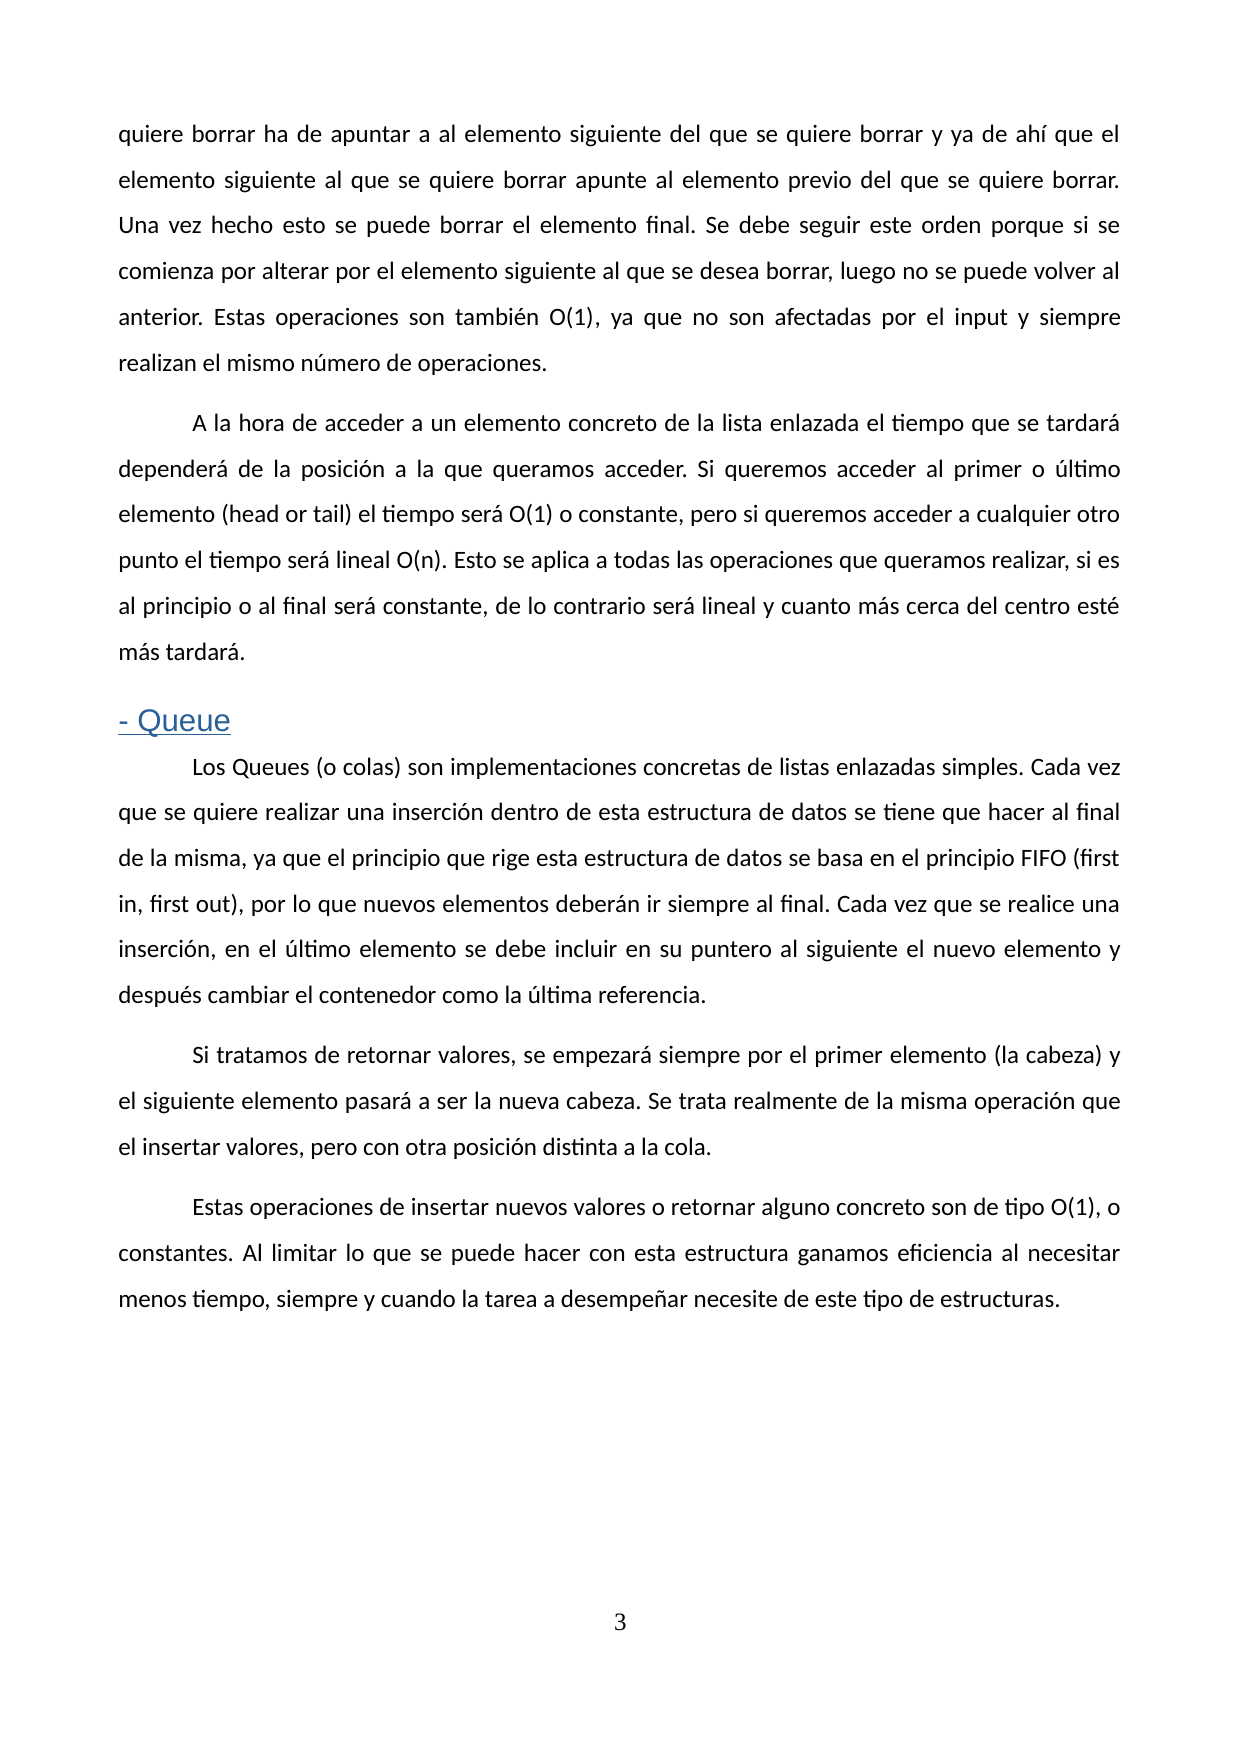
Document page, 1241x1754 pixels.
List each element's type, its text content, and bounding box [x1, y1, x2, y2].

text Estas operaciones de insertar nuevos valores o retornar alguno concreto son de tipo O(1), o constantes. Al limitar lo que se puede hacer con esta estructura ganamos eficiencia al necesitar menos tiempo, siempre y cuando la tarea a desempeñar necesite de este tipo de estructuras. [118, 1191, 1122, 1313]
text quiere borrar ha de apuntar a al elemento siguiente del que se quiere borrar y ya de ahí que el elemento siguiente al que se quiere borrar apunte al elemento previo del que se quiere borrar. Una vez hecho esto se puede borrar el elemento final. Se debe seguir este orden porque si se comienza por alterar por el elemento siguiente al que se desea borrar, luego no se puede volver al anterior. Estas operaciones son también O(1), ya que no son afectadas por el input y siempre realizan el mismo número de operaciones. [118, 118, 1122, 377]
text Si tratamos de retornar valores, se empezará siempre por el primer elemento (la cabeza) y el siguiente elemento pasará a ser la nueva cabeza. Se trata realmente de la misma operación que el insertar valores, pero con otra posición distinta a la cola. [118, 1040, 1122, 1162]
text Los Queues (o colas) son implementaciones concretas de listas enlazadas simples. Cada vez que se quiere realizar una inserción dentro de esta estructura de datos se tiene que hacer al final de la misma, ya que el principio que rige esta estructura de datos se basa en el principio FIFO (first in, first out), por lo que nuevos elementos deberán ir siempre al final. Cada vez que se realice una inserción, en el último elemento se debe incluir en su puntero al siguiente el nuevo elemento y después cambiar el contenedor como la última referencia. [118, 751, 1122, 1010]
text A la hora de acceder a un elemento concreto de la lista enlazada el tiempo que se tardará dependerá de la posición a la que queramos acceder. Si queremos acceder al primer o último elemento (head or tail) el tiempo será O(1) o constante, pero si queremos acceder a cualquier otro punto el tiempo será lineal O(n). Esto se aplica a todas las operaciones que queramos realizar, si es al principio o al final será constante, de lo contrario será lineal y cuanto más cerca del centro esté más tardará. [118, 407, 1122, 666]
subtitle - Queue [118, 702, 1122, 738]
